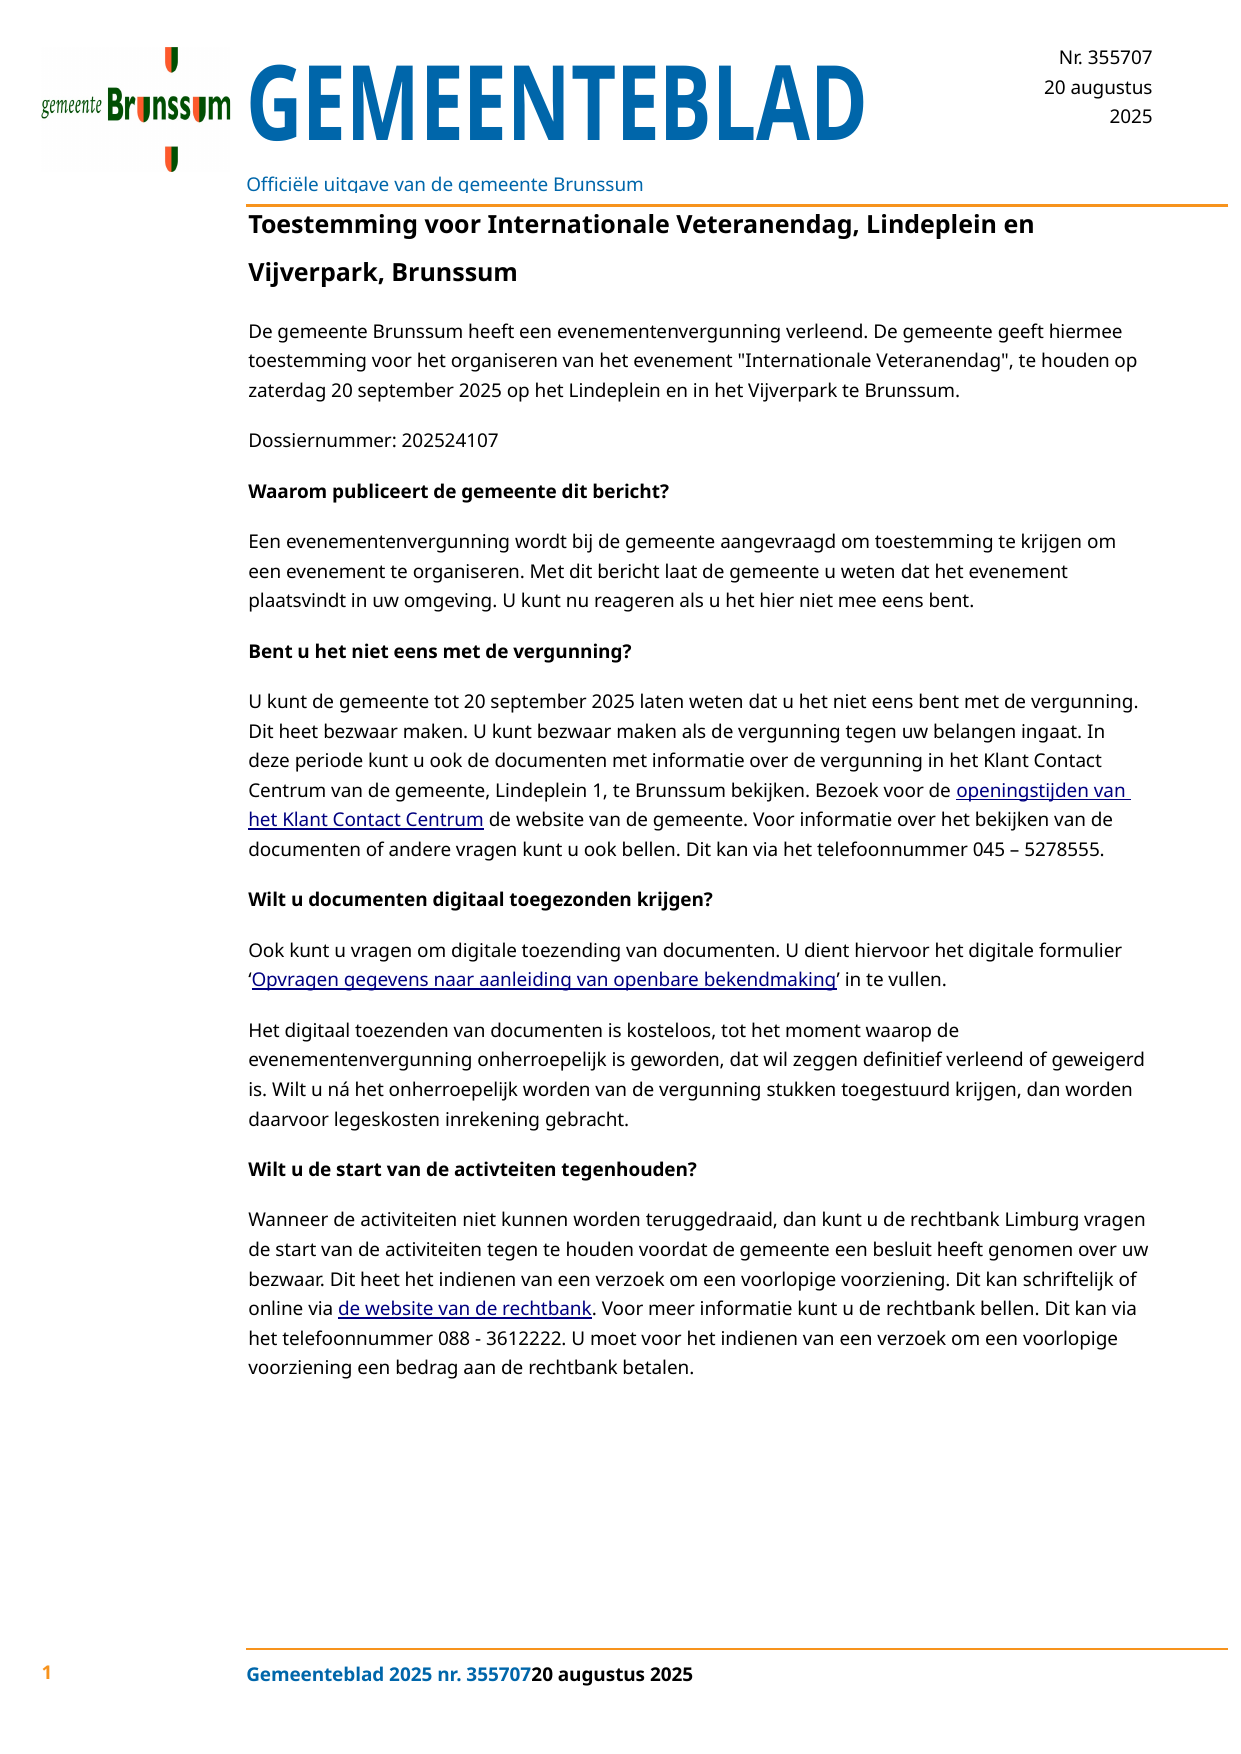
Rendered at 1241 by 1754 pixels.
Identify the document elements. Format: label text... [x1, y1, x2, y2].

text Wilt u documenten digitaal toegezonden krijgen? [248, 887, 1152, 912]
text Wilt u de start van de activteiten tegenhouden? [248, 1156, 1152, 1182]
text Een evenementenvergunning wordt bij de gemeente aangevraagd om toestemming te krijgen om een evenement te organiseren. Met dit bericht laat de gemeente u weten dat het evenement plaatsvindt in uw omgeving. U kunt nu reageren als u het hier niet mee eens bent. [248, 528, 1152, 613]
text Dossiernummer: 202524107 [248, 427, 1152, 453]
text Bent u het niet eens met de vergunning? [248, 638, 1152, 664]
text Toestemming voor Internationale Veteranendag, Lindeplein en Vijverpark, Brunssum [248, 207, 1152, 288]
text Waarom publiceert de gemeente dit bericht? [248, 478, 1152, 504]
text Wanneer de activiteiten niet kunnen worden teruggedraaid, dan kunt u de rechtbank Limburg vragen de start van de activiteiten tegen te houden voordat de gemeente een besluit heeft genomen over uw bezwaar. Dit heet het indienen van een verzoek om een voorlopige voorziening. Dit kan schriftelijk of online via de website van de rechtbank. Voor meer informatie kunt u de rechtbank bellen. Dit kan via het telefoonnummer 088 - 3612222. U moet voor het indienen van een verzoek om een voorlopige voorziening een bedrag aan de rechtbank betalen. [248, 1207, 1152, 1380]
picture [41, 47, 231, 172]
text U kunt de gemeente tot 20 september 2025 laten weten dat u het niet eens bent met de vergunning. Dit heet bezwaar maken. U kunt bezwaar maken als de vergunning tegen uw belangen ingaat. In deze periode kunt u ook de documenten met informatie over de vergunning in het Klant Contact Centrum van de gemeente, Lindeplein 1, te Brunssum bekijken. Bezoek voor de openingstijden van het Klant Contact Centrum de website van de gemeente. Voor informatie over het bekijken van de documenten of andere vragen kunt u ook bellen. Dit kan via het telefoonnummer 045 – 5278555. [248, 688, 1152, 862]
text Het digitaal toezenden van documenten is kosteloos, tot het moment waarop de evenementenvergunning onherroepelijk is geworden, dat wil zeggen definitief verleend of geweigerd is. Wilt u ná het onherroepelijk worden van de vergunning stukken toegestuurd krijgen, dan worden daarvoor legeskosten inrekening gebracht. [248, 1017, 1152, 1132]
text De gemeente Brunssum heeft een evenementenvergunning verleend. De gemeente geeft hiermee toestemming voor het organiseren van het evenement "Internationale Veteranendag", te houden op zaterdag 20 september 2025 op het Lindeplein en in het Vijverpark te Brunssum. [248, 318, 1152, 403]
text Ook kunt u vragen om digitale toezending van documenten. U dient hiervoor het digitale formulier ‘Opvragen gegevens naar aanleiding van openbare bekendmaking’ in te vullen. [248, 937, 1152, 992]
